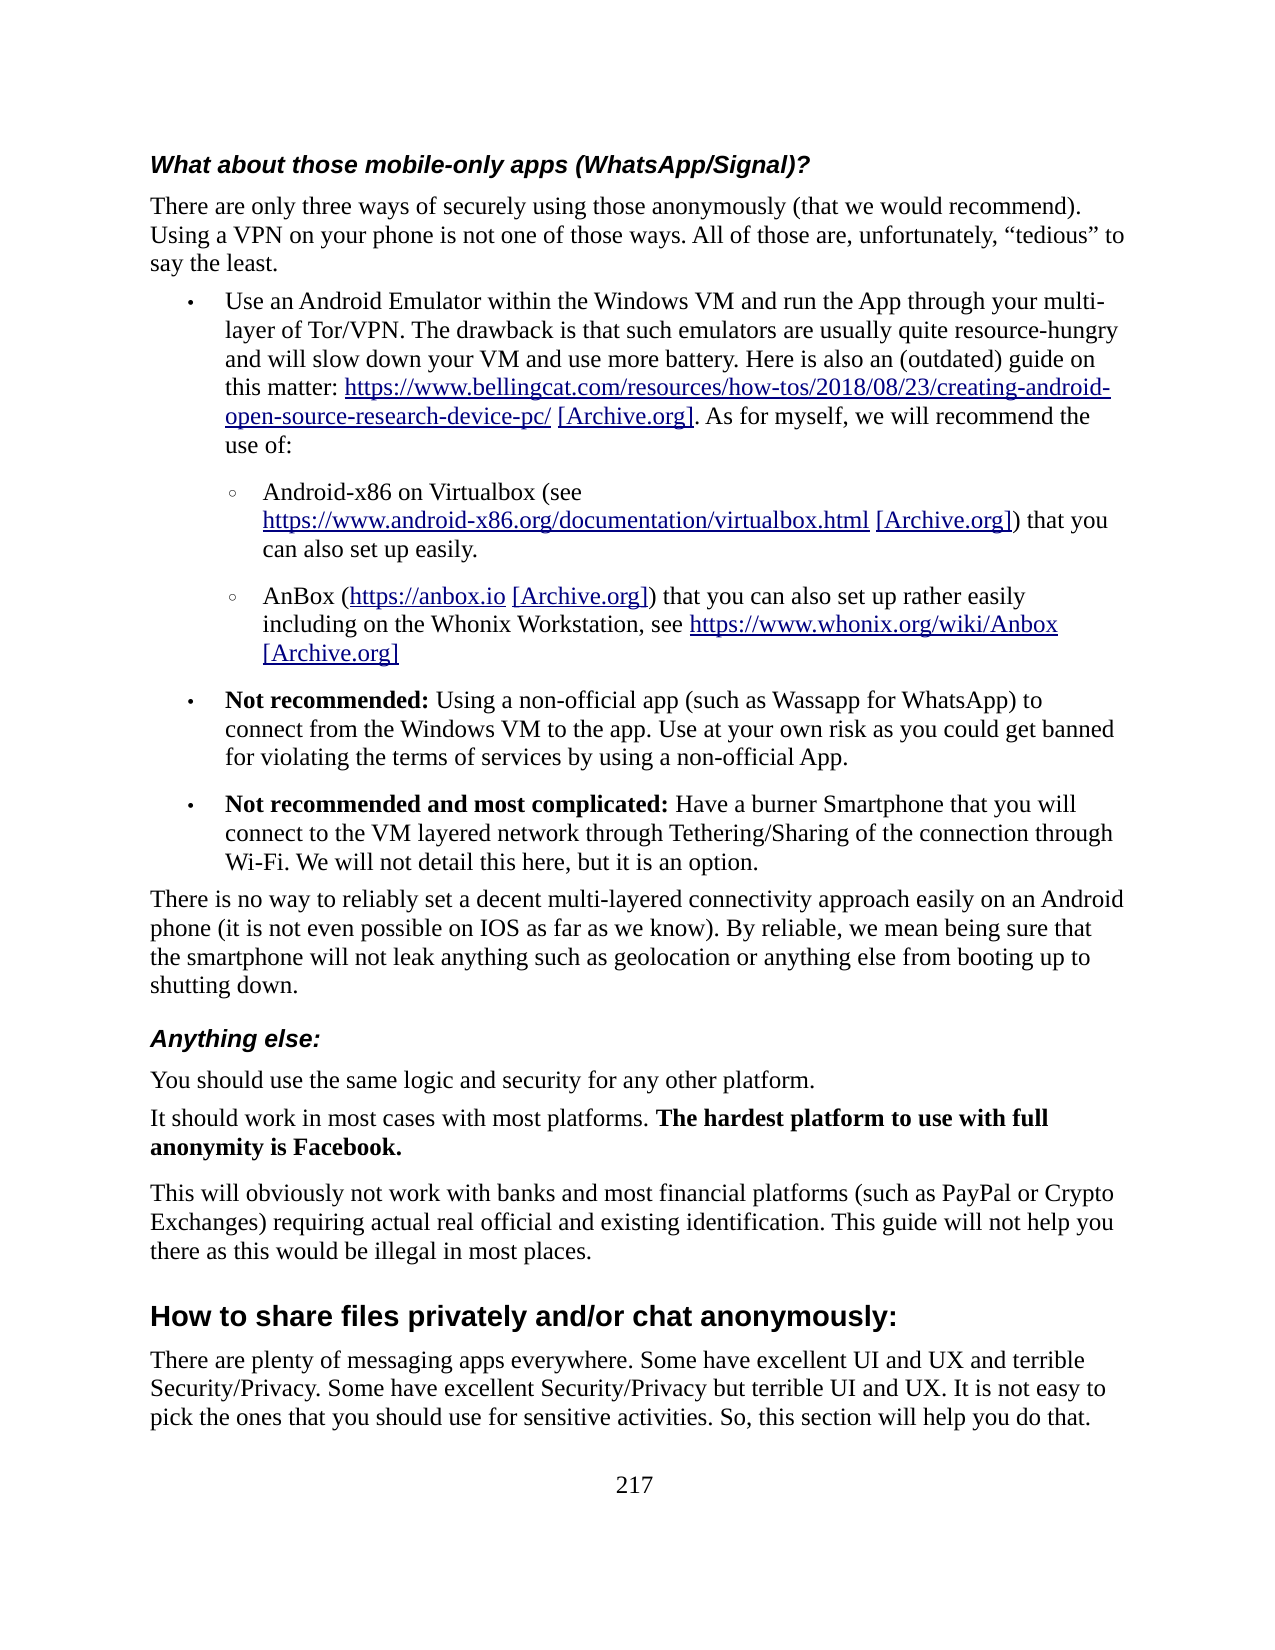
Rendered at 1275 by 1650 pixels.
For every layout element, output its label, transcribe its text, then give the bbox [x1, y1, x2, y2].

text It should work in most cases with most platforms. The hardest platform to use with full anonymity is Facebook. [150, 1103, 1125, 1161]
list Not recommended and most complicated: Have a burner Smartphone that you will connect to the VM layered network through Tethering/Sharing of the connection through Wi-Fi. We will not detail this here, but it is an option. [187, 789, 1125, 875]
subtitle Anything else: [150, 1024, 1125, 1053]
text There are plenty of messaging apps everywhere. Some have excellent UI and UX and terrible Security/Privacy. Some have excellent Security/Privacy but terrible UI and UX. It is not easy to pick the ones that you should use for sensitive activities. So, this section will help you do that. [150, 1345, 1125, 1431]
text You should use the same logic and security for any other platform. [150, 1065, 1125, 1094]
subtitle What about those mobile-only apps (WhatsApp/Signal)? [150, 150, 1125, 178]
list Use an Android Emulator within the Windows VM and run the App through your multi-layer of Tor/VPN. The drawback is that such emulators are usually quite resource-hungry and will slow down your VM and use more battery. Here is also an (outdated) guide on this matter: https://www.bellingcat.com/resources/how-tos/2018/08/23/creating-android-open-source-research-device-pc/ [Archive.org]. As for myself, we will recommend the use of: [187, 286, 1125, 459]
list AnBox (https://anbox.io [Archive.org]) that you can also set up rather easily including on the Whonix Workstation, see https://www.whonix.org/wiki/Anbox [Archive.org] [225, 581, 1125, 667]
list Not recommended: Using a non-official app (such as Wassapp for WhatsApp) to connect from the Windows VM to the app. Use at your own risk as you could get banned for violating the terms of services by using a non-official App. [187, 685, 1125, 771]
list Android-x86 on Virtualbox (see https://www.android-x86.org/documentation/virtualbox.html [Archive.org]) that you can also set up easily. [225, 477, 1125, 563]
subtitle How to share files privately and/or chat anonymously: [150, 1299, 1125, 1332]
text There are only three ways of securely using those anonymously (that we would recommend). Using a VPN on your phone is not one of those ways. All of those are, unfortunately, “tedious” to say the least. [150, 191, 1125, 277]
text There is no way to reliably set a decent multi-layered connectivity approach easily on an Android phone (it is not even possible on IOS as far as we know). By reliable, we mean being sure that the smartphone will not leak anything such as geolocation or anything else from booting up to shutting down. [150, 884, 1125, 999]
text This will obviously not work with banks and most financial platforms (such as PayPal or Crypto Exchanges) requiring actual real official and existing identification. This guide will not help you there as this would be illegal in most places. [150, 1178, 1125, 1265]
